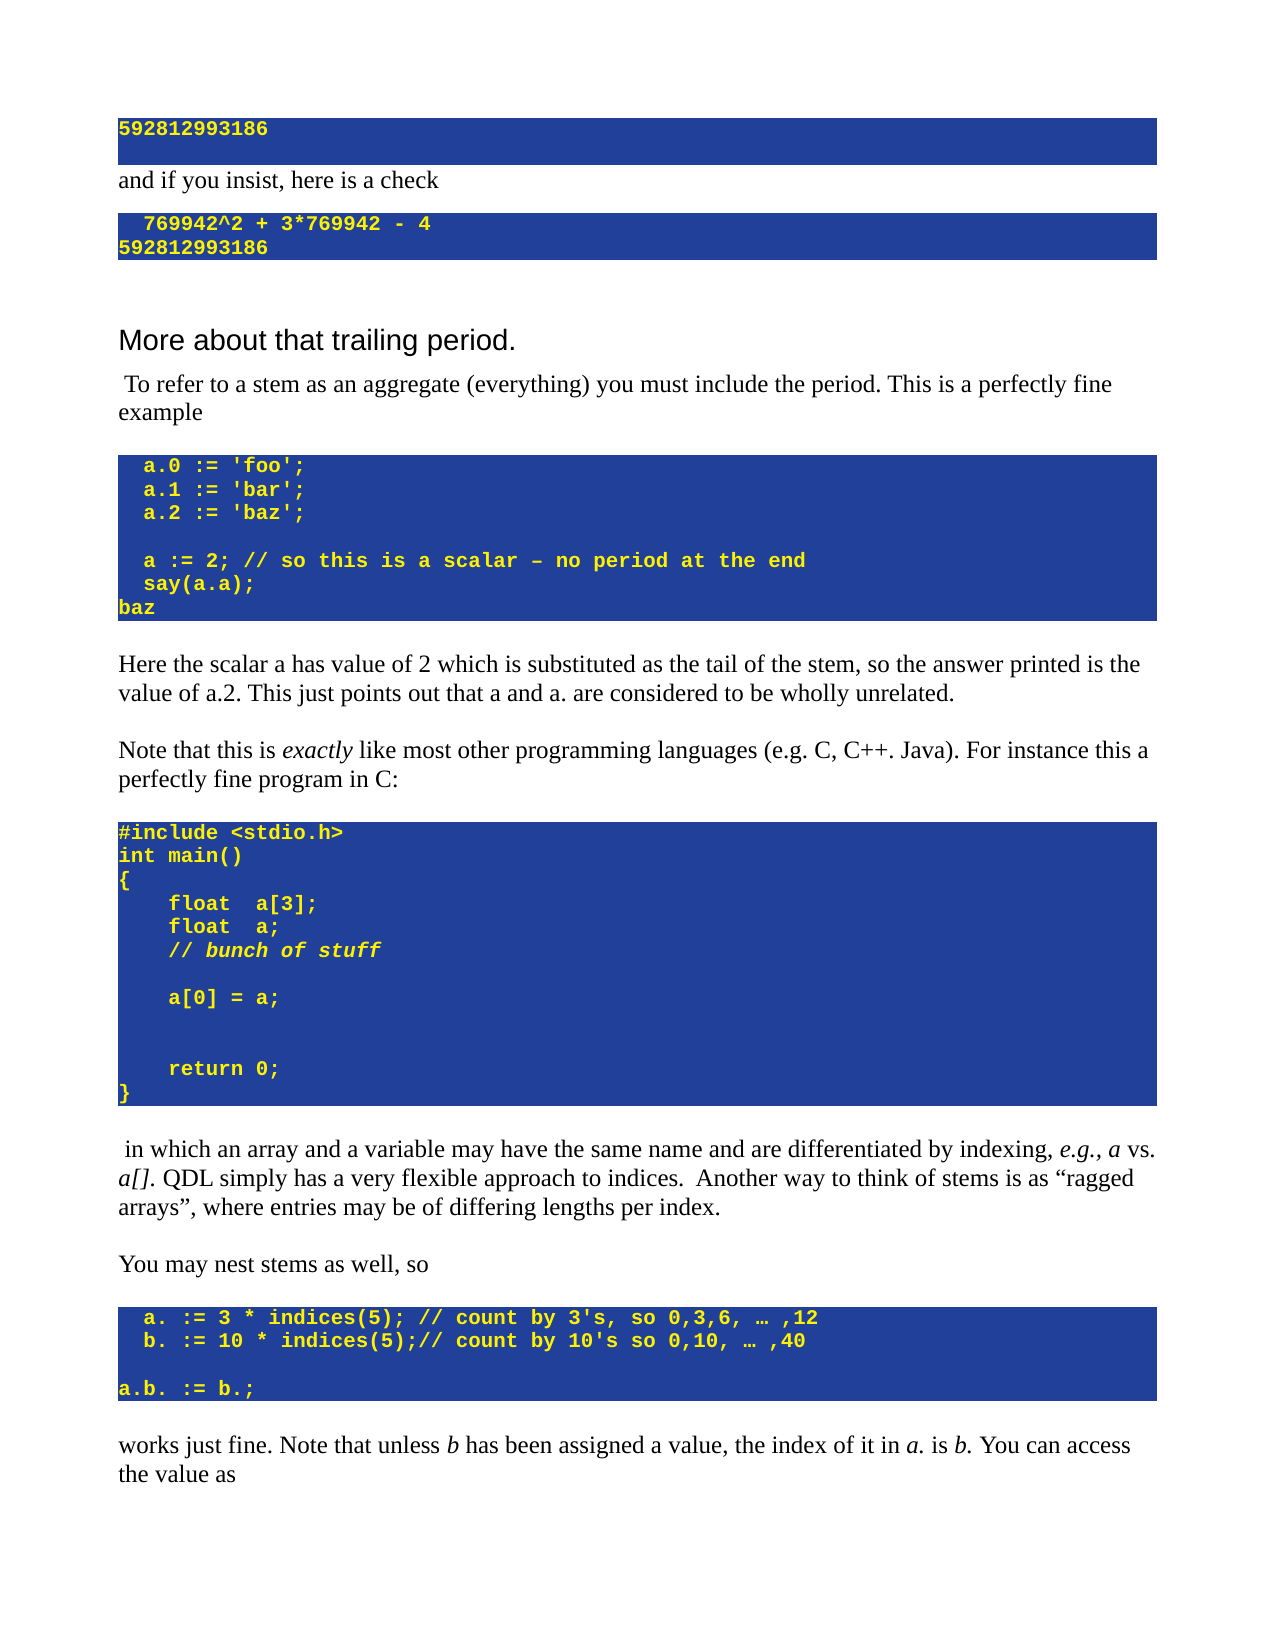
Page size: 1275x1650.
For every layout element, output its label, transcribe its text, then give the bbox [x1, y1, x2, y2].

text and if you insist, here is a check [118, 165, 1157, 194]
text a.0 := 'foo'; [118, 455, 1157, 479]
text To refer to a stem as an aggregate (everything) you must include the period. This is a perfectly fine example [118, 369, 1157, 426]
text a.1 := 'bar'; [118, 479, 1157, 502]
text say(a.a); [118, 573, 1157, 597]
text 592812993186 [118, 237, 1157, 260]
text float a; [118, 916, 1157, 940]
text a. := 3 * indices(5); // count by 3's, so 0,3,6, … ,12 [118, 1307, 1157, 1330]
text return 0; [118, 1058, 1157, 1082]
text a.2 := 'baz'; [118, 502, 1157, 526]
text b. := 10 * indices(5);// count by 10's so 0,10, … ,40 [118, 1330, 1157, 1354]
text works just fine. Note that unless b has been assigned a value, the index of it in a. is b. You can access the value as [118, 1430, 1157, 1488]
text Here the scalar a has value of 2 which is substituted as the tail of the stem, so the answer printed is the value of a.2. This just points out that a and a. are considered to be wholly unrelated. Note that this is exactly like most other programming languages (e.g. C, C++. Java). For instance this a perfectly fine program in C: [118, 649, 1157, 822]
text { [118, 869, 1157, 893]
text 769942^2 + 3*769942 - 4 [118, 213, 1157, 237]
text #include <stdio.h> [118, 822, 1157, 845]
text int main() [118, 845, 1157, 869]
text in which an array and a variable may have the same name and are differentiated by indexing, e.g., a vs. a[]. QDL simply has a very flexible approach to indices. Another way to think of stems is as “ragged arrays”, where entries may be of differing lengths per index. [118, 1134, 1157, 1221]
text // bunch of stuff [118, 940, 1157, 964]
text } [118, 1082, 1157, 1106]
text a.b. := b.; [118, 1378, 1157, 1401]
text 592812993186 [118, 118, 1157, 165]
text a := 2; // so this is a scalar – no period at the end [118, 549, 1157, 573]
subtitle More about that trailing period. [118, 322, 1157, 356]
text float a[3]; [118, 893, 1157, 916]
text a[0] = a; [118, 987, 1157, 1011]
text You may nest stems as well, so [118, 1249, 1157, 1278]
text baz [118, 597, 1157, 621]
